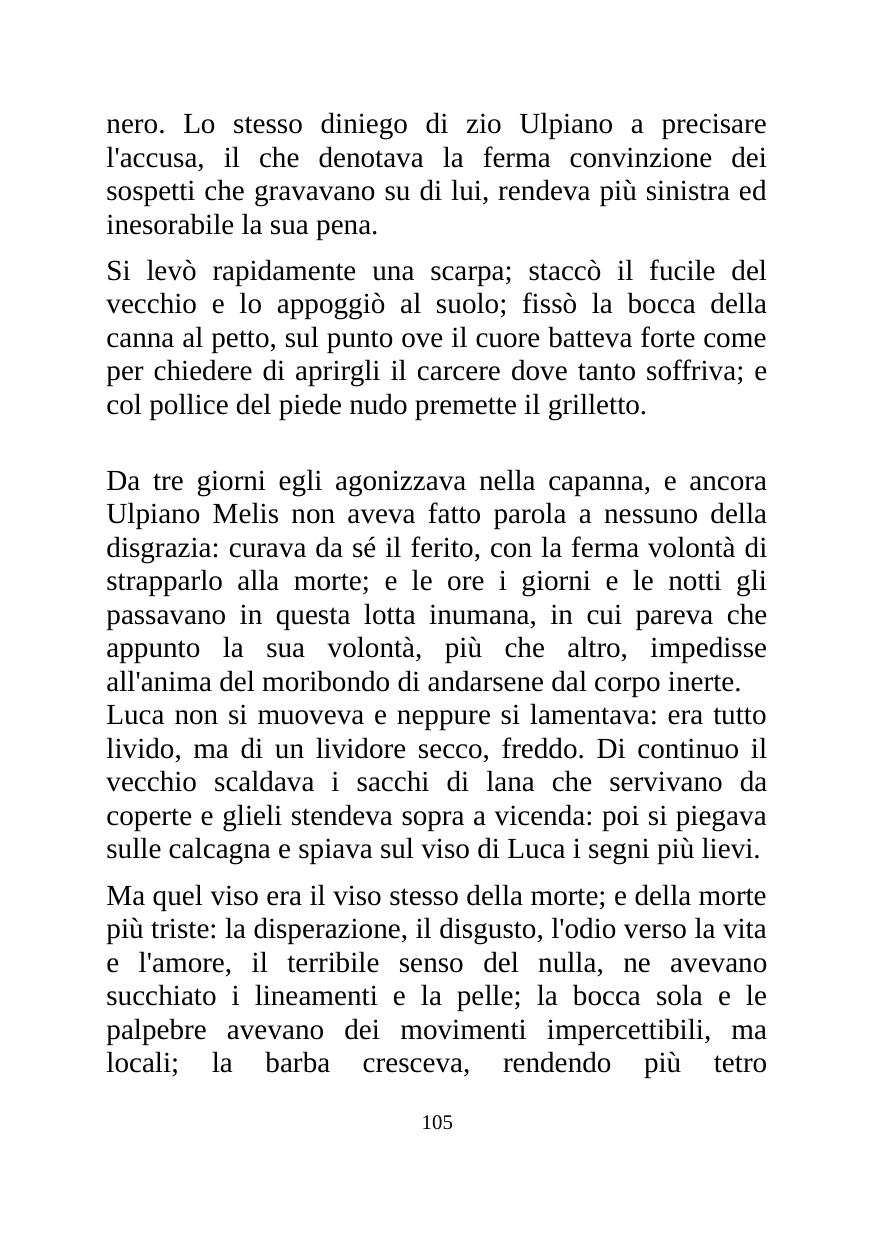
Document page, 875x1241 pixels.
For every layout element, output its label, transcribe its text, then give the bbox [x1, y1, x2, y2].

text Si levò rapidamente una scarpa; staccò il fucile del vecchio e lo appoggiò al suolo; fissò la bocca della canna al petto, sul punto ove il cuore batteva forte come per chiedere di aprirgli il carcere dove tanto soffriva; e col pollice del piede nudo premette il grilletto. [106, 253, 768, 421]
text Da tre giorni egli agonizzava nella capanna, e ancora Ulpiano Melis non aveva fatto parola a nessuno della disgrazia: curava da sé il ferito, con la ferma volontà di strapparlo alla morte; e le ore i giorni e le notti gli passavano in questa lotta inumana, in cui pareva che appunto la sua volontà, più che altro, impedisse all'anima del moribondo di andarsene dal corpo inerte. [106, 463, 768, 697]
text nero. Lo stesso diniego di zio Ulpiano a precisare l'accusa, il che denotava la ferma convinzione dei sospetti che gravavano su di lui, rendeva più sinistra ed inesorabile la sua pena. [106, 106, 768, 240]
text Ma quel viso era il viso stesso della morte; e della morte più triste: la disperazione, il disgusto, l'odio verso la vita e l'amore, il terribile senso del nulla, ne avevano succhiato i lineamenti e la pelle; la bocca sola e le palpebre avevano dei movimenti impercettibili, ma locali; la barba cresceva, rendendo più tetro [106, 878, 768, 1079]
text Luca non si muoveva e neppure si lamentava: era tutto livido, ma di un lividore secco, freddo. Di continuo il vecchio scaldava i sacchi di lana che servivano da coperte e glieli stendeva sopra a vicenda: poi si piegava sulle calcagna e spiava sul viso di Luca i segni più lievi. [106, 697, 768, 865]
